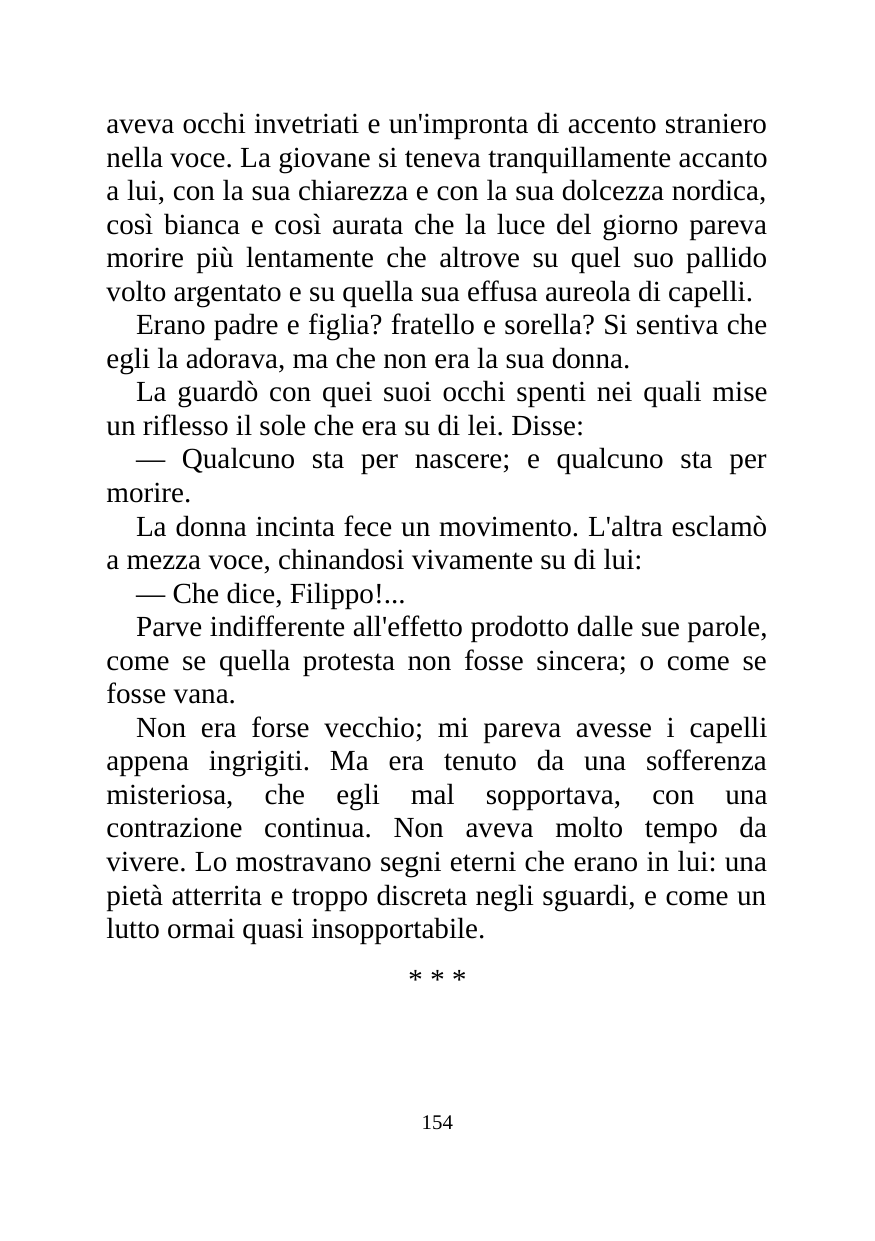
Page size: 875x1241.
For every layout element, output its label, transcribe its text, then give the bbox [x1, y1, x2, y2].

text Non era forse vecchio; mi pareva avesse i capelli appena ingrigiti. Ma era tenuto da una sofferenza misteriosa, che egli mal sopportava, con una contrazione continua. Non aveva molto tempo da vivere. Lo mostravano segni eterni che erano in lui: una pietà atterrita e troppo discreta negli sguardi, e come un lutto ormai quasi insopportabile. [106, 710, 768, 945]
text aveva occhi invetriati e un'impronta di accento straniero nella voce. La giovane si teneva tranquillamente accanto a lui, con la sua chiarezza e con la sua dolcezza nordica, così bianca e così aurata che la luce del giorno pareva morire più lentamente che altrove su quel suo pallido volto argentato e su quella sua effusa aureola di capelli. [106, 106, 768, 307]
text La guardò con quei suoi occhi spenti nei quali mise un riflesso il sole che era su di lei. Disse: [106, 374, 768, 442]
text — Qualcuno sta per nascere; e qualcuno sta per morire. [106, 442, 768, 509]
text * * * [106, 962, 768, 996]
text Parve indifferente all'effetto prodotto dalle sue parole, come se quella protesta non fosse sincera; o come se fosse vana. [106, 609, 768, 710]
text La donna incinta fece un movimento. L'altra esclamò a mezza voce, chinandosi vivamente su di lui: [106, 509, 768, 576]
text — Che dice, Filippo!... [106, 576, 768, 609]
text Erano padre e figlia? fratello e sorella? Si sentiva che egli la adorava, ma che non era la sua donna. [106, 307, 768, 374]
